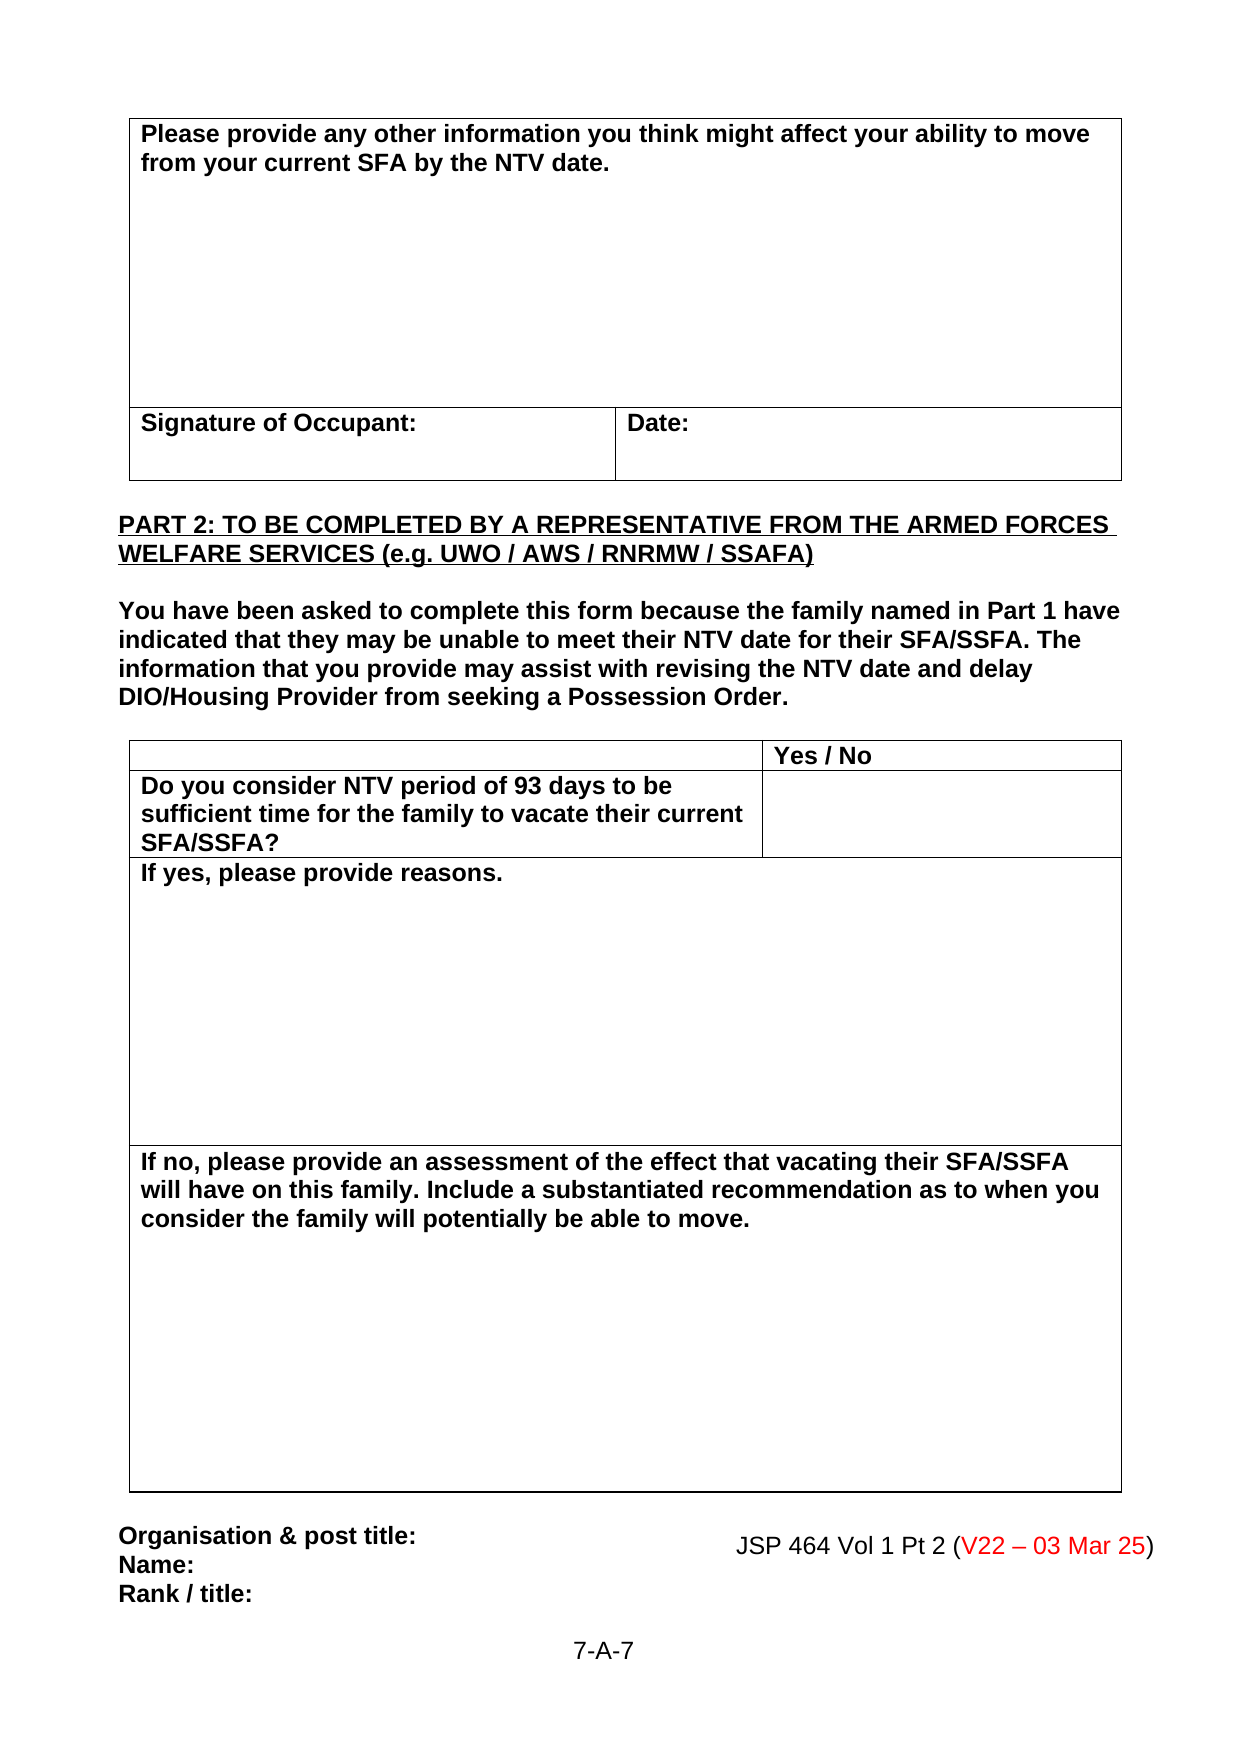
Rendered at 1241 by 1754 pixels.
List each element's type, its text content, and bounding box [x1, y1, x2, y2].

table_cell Signature of Occupant: [130, 408, 615, 480]
text PART 2: TO BE COMPLETED BY A REPRESENTATIVE FROM THE ARMED FORCES WELFARE SERVICES (e.g. UWO / AWS / RNRMW / SSAFA) [118, 510, 1122, 567]
table_cell Do you consider NTV period of 93 days to be sufficient time for the family to vacate their current SFA/SSFA? [130, 771, 762, 857]
table_header Yes / No [763, 741, 1121, 769]
text Organisation & post title: [118, 1521, 1122, 1550]
table_cell [763, 771, 1121, 857]
table_cell Please provide any other information you think might affect your ability to move from your current SFA by the NTV date. [130, 119, 1121, 407]
table_header [130, 741, 762, 769]
text Rank / title: [118, 1579, 721, 1607]
text You have been asked to complete this form because the family named in Part 1 have indicated that they may be unable to meet their NTV date for their SFA/SSFA. The information that you provide may assist with revising the NTV date and delay DIO/Housing Provider from seeking a Possession Order. [118, 596, 1122, 711]
table_cell Date: [616, 408, 1121, 480]
table_cell If no, please provide an assessment of the effect that vacating their SFA/SSFA will have on this family. Include a substantiated recommendation as to when you consider the family will potentially be able to move. [130, 1146, 1121, 1491]
text Name: [118, 1550, 721, 1579]
table_cell If yes, please provide reasons. [130, 858, 1121, 1145]
